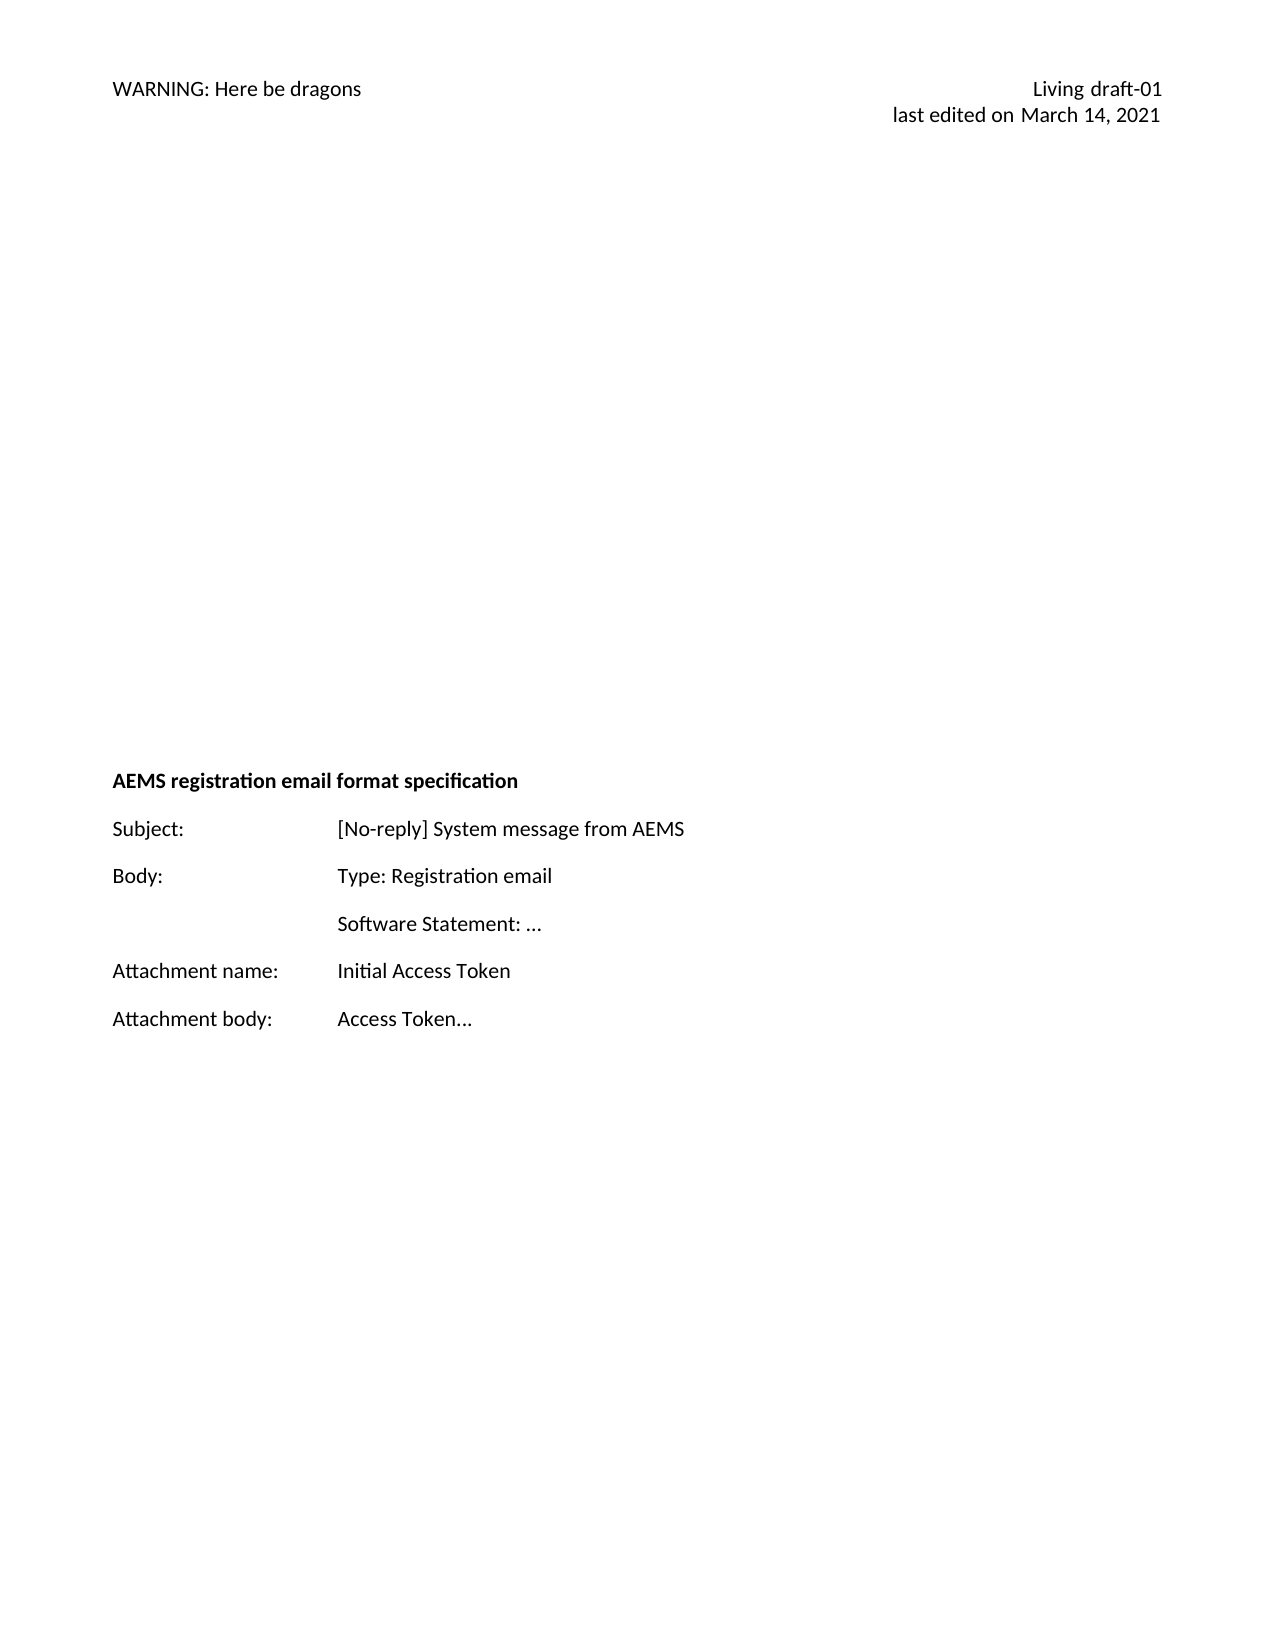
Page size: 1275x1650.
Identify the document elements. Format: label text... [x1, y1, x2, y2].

text Body: Type: Registration email [112, 862, 1162, 889]
text AEMS registration email format specification [112, 767, 1162, 794]
text Subject: [No-reply] System message from AEMS [112, 815, 1162, 842]
text Attachment name: Initial Access Token [112, 957, 1162, 984]
text Software Statement: … [112, 910, 1162, 937]
text Attachment body: Access Token... [112, 1005, 1162, 1032]
